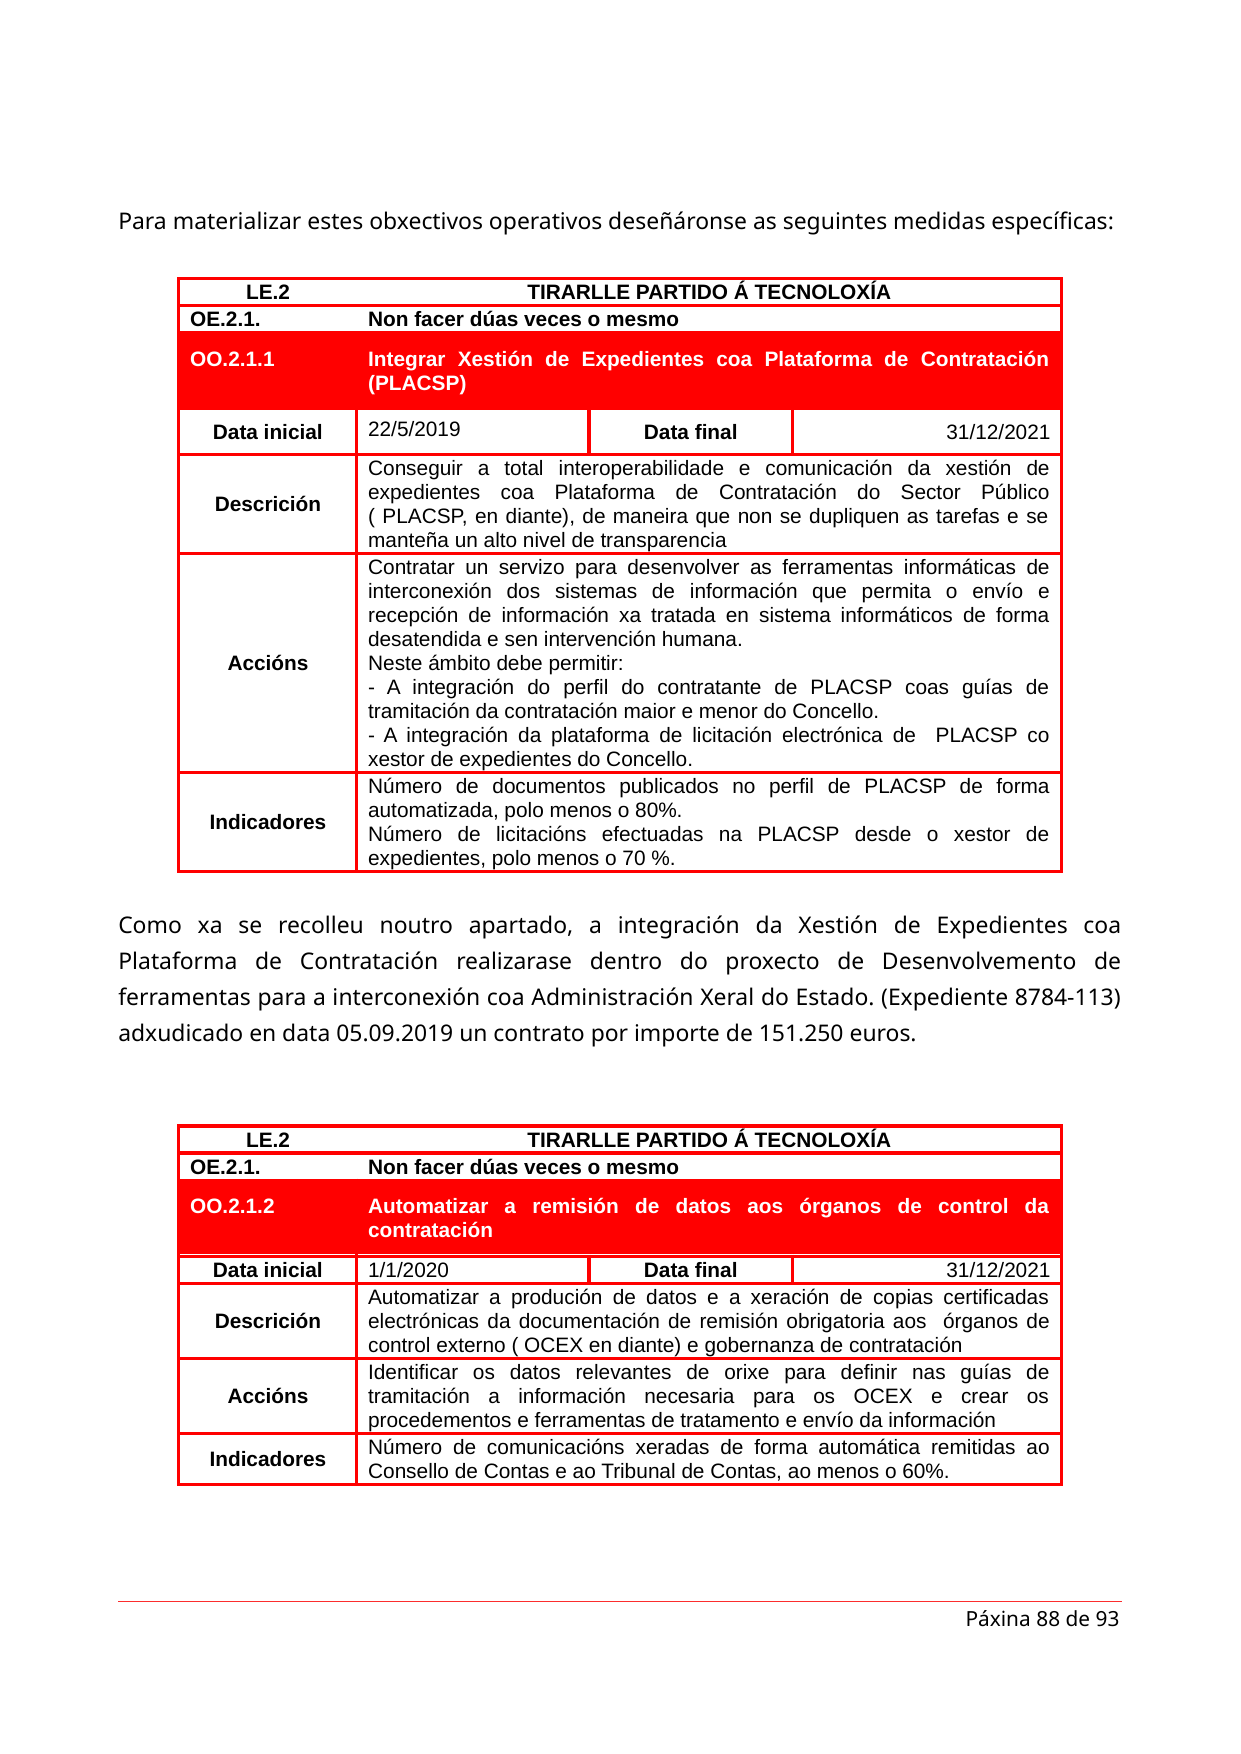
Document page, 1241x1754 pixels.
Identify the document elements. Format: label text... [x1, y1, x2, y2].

table_header TIRARLLE PARTIDO Á TECNOLOXÍA [357, 1128, 1060, 1151]
table_cell Integrar Xestión de Expedientes coa Plataforma de Contratación (PLACSP) [358, 334, 1060, 407]
table_cell Data final [591, 1258, 791, 1282]
table_cell OO.2.1.1 [180, 334, 355, 407]
table_cell Indicadores [180, 774, 355, 870]
text Para materializar estes obxectivos operativos deseñáronse as seguintes medidas específicas: [118, 205, 1122, 236]
table_cell OE.2.1. [180, 1155, 357, 1178]
table_cell OO.2.1.2 [180, 1182, 355, 1254]
table_cell 31/12/2021 [794, 410, 1060, 453]
table_cell Accións [180, 1360, 355, 1432]
table_cell Accións [180, 555, 355, 771]
table_cell Descrición [180, 1285, 355, 1357]
table_cell Número de comunicacións xeradas de forma automática remitidas ao Consello de Contas e ao Tribunal de Contas, ao menos o 60%. [358, 1435, 1060, 1483]
table_header TIRARLLE PARTIDO Á TECNOLOXÍA [357, 280, 1060, 304]
table_cell 22/5/2019 [358, 410, 587, 453]
table_cell Contratar un servizo para desenvolver as ferramentas informáticas de interconexión dos sistemas de información que permita o envío e recepción de información xa tratada en sistema informáticos de forma desatendida e sen intervención humana. Neste ámbito debe permitir: - A integración do perfil do contratante de PLACSP coas guías de tramitación da contratación maior e menor do Concello. - A integración da plataforma de licitación electrónica de PLACSP co xestor de expedientes do Concello. [358, 555, 1060, 771]
table_cell Data inicial [180, 1258, 355, 1282]
table_cell Identificar os datos relevantes de orixe para definir nas guías de tramitación a información necesaria para os OCEX e crear os procedementos e ferramentas de tratamento e envío da información [358, 1360, 1060, 1432]
table_cell Automatizar a produción de datos e a xeración de copias certificadas electrónicas da documentación de remisión obrigatoria aos órganos de control externo ( OCEX en diante) e gobernanza de contratación [358, 1285, 1060, 1357]
table_header LE.2 [180, 1128, 357, 1151]
table_cell 31/12/2021 [794, 1258, 1060, 1282]
table_cell Non facer dúas veces o mesmo [357, 1155, 1060, 1178]
table_cell OE.2.1. [180, 307, 357, 331]
table_cell Descrición [180, 456, 355, 552]
table_cell Indicadores [180, 1435, 355, 1483]
table_cell Non facer dúas veces o mesmo [357, 307, 1060, 331]
table_cell Conseguir a total interoperabilidade e comunicación da xestión de expedientes coa Plataforma de Contratación do Sector Público ( PLACSP, en diante), de maneira que non se dupliquen as tarefas e se manteña un alto nivel de transparencia [358, 456, 1060, 552]
list Como xa se recolleu noutro apartado, a integración da Xestión de Expedientes coa Plataforma de Contratación realizarase dentro do proxecto de Desenvolvemento de ferramentas para a interconexión coa Administración Xeral do Estado. (Expediente 8784-113) adxudicado en data 05.09.2019 un contrato por importe de 151.250 euros. [118, 909, 1122, 1048]
table_cell 1/1/2020 [358, 1258, 587, 1282]
table_cell Número de documentos publicados no perfil de PLACSP de forma automatizada, polo menos o 80%. Número de licitacións efectuadas na PLACSP desde o xestor de expedientes, polo menos o 70 %. [358, 774, 1060, 870]
table_cell Data inicial [180, 410, 355, 453]
table_cell Automatizar a remisión de datos aos órganos de control da contratación [358, 1182, 1060, 1254]
table_cell Data final [591, 410, 791, 453]
table_header LE.2 [180, 280, 357, 304]
